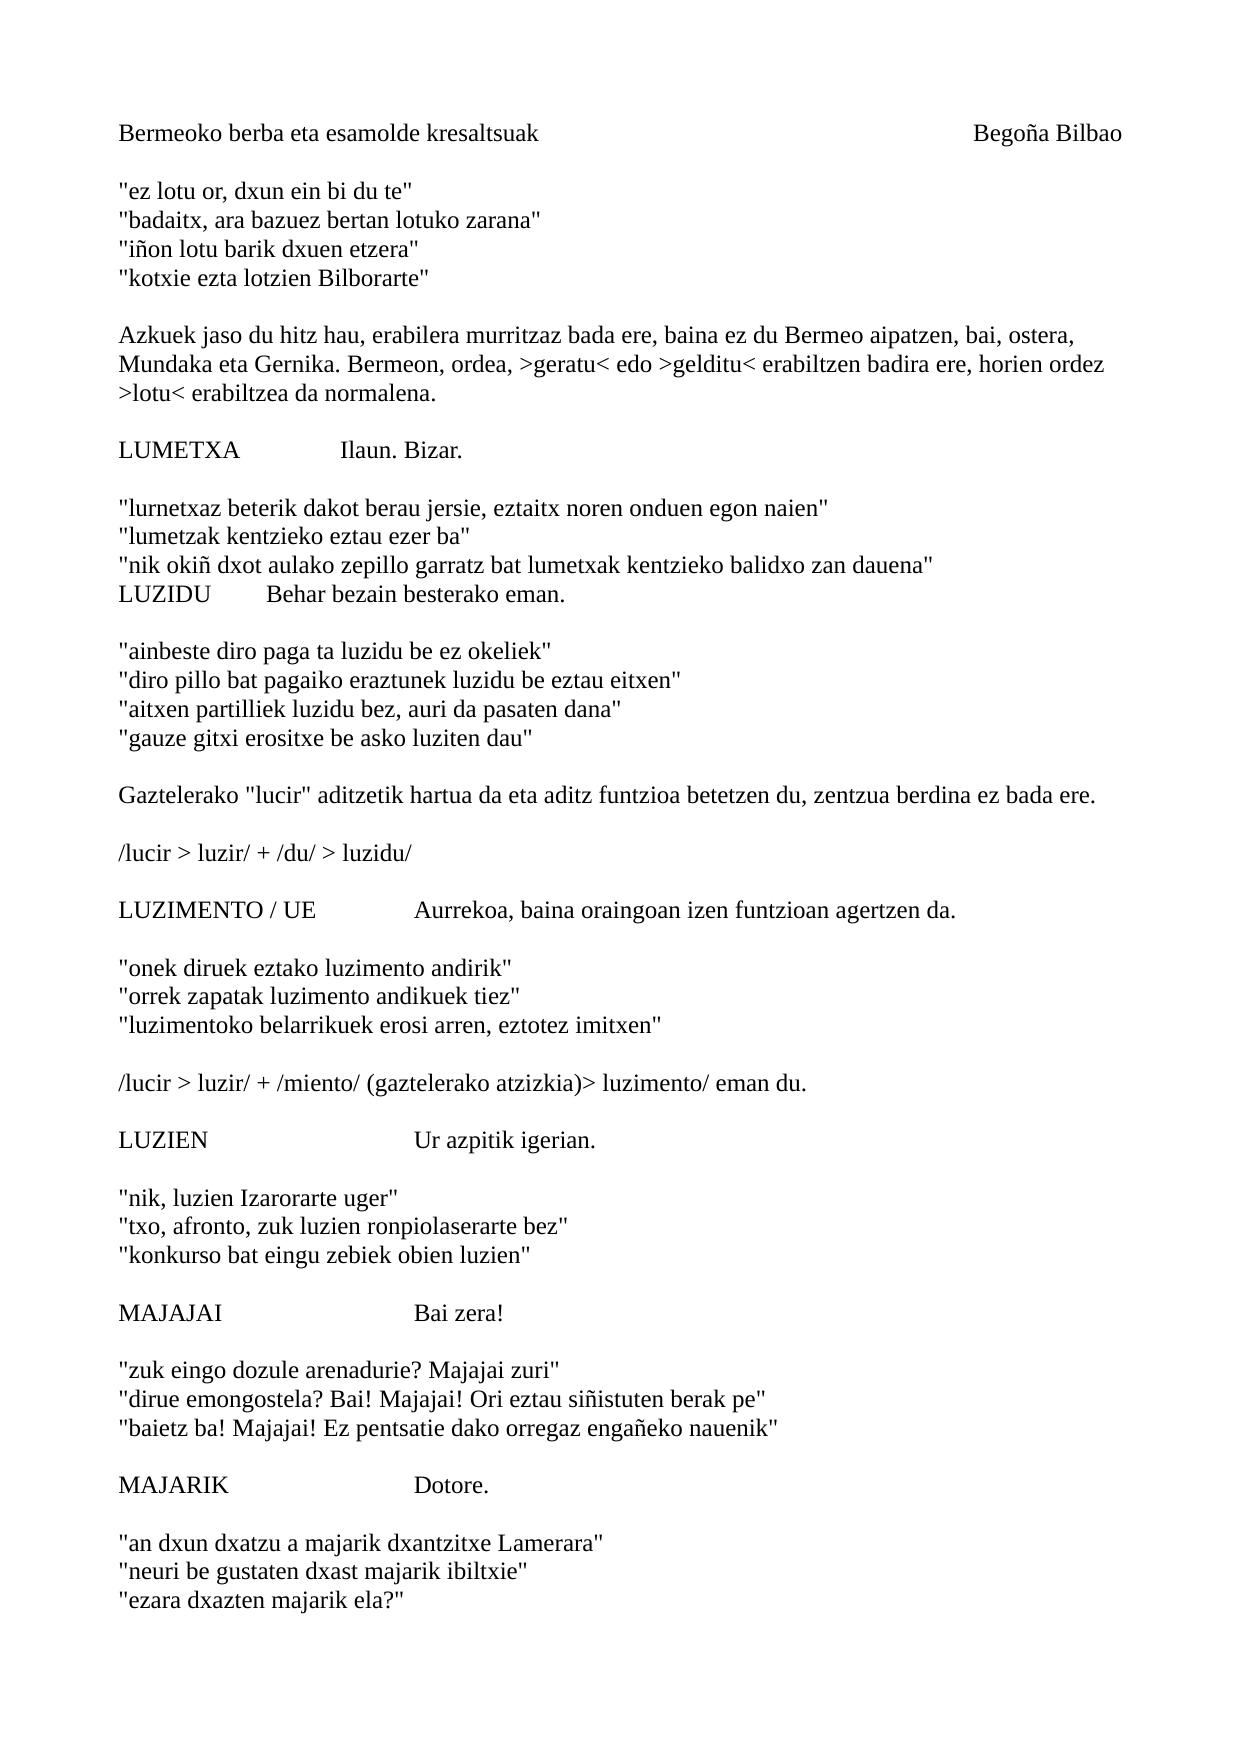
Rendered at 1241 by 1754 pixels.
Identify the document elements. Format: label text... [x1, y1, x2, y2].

text "lumetzak kentzieko eztau ezer ba" [118, 521, 1122, 550]
text "orrek zapatak luzimento andikuek tiez" [118, 981, 1122, 1010]
text LUZIDU Behar bezain besterako eman. [118, 579, 1122, 608]
text "luzimentoko belarrikuek erosi arren, eztotez imitxen" [118, 1010, 1122, 1039]
text "gauze gitxi erositxe be asko luziten dau" [118, 723, 1122, 751]
text /lucir > luzir/ + /miento/ (gaztelerako atzizkia)> luzimento/ eman du. [118, 1068, 1122, 1096]
text MAJAJAI Bai zera! [118, 1298, 1122, 1326]
text Azkuek jaso du hitz hau, erabilera murritzaz bada ere, baina ez du Bermeo aipatzen, bai, ostera, Mundaka eta Gernika. Bermeon, ordea, >geratu< edo >gelditu< erabiltzen badira ere, horien ordez >lotu< erabiltzea da normalena. [118, 320, 1122, 406]
text MAJARIK Dotore. [118, 1470, 1122, 1499]
text LUZIMENTO / UE Aurrekoa, baina oraingoan izen funtzioan agertzen da. [118, 895, 1122, 924]
text "txo, afronto, zuk luzien ronpiolaserarte bez" [118, 1211, 1122, 1240]
text "badaitx, ara bazuez bertan lotuko zarana" [118, 205, 1122, 234]
text /lucir > luzir/ + /du/ > luzidu/ [118, 838, 1122, 866]
text LUZIEN Ur azpitik igerian. [118, 1125, 1122, 1154]
text "an dxun dxatzu a majarik dxantzitxe Lamerara" [118, 1528, 1122, 1556]
text "ainbeste diro paga ta luzidu be ez okeliek" [118, 636, 1122, 665]
text "nik okiñ dxot aulako zepillo garratz bat lumetxak kentzieko balidxo zan dauena" [118, 550, 1122, 579]
text "iñon lotu barik dxuen etzera" [118, 234, 1122, 263]
text "nik, luzien Izarorarte uger" [118, 1183, 1122, 1211]
text "ezara dxazten majarik ela?" [118, 1585, 1122, 1614]
text LUMETXA Ilaun. Bizar. [118, 435, 1122, 464]
text Gaztelerako "lucir" aditzetik hartua da eta aditz funtzioa betetzen du, zentzua berdina ez bada ere. [118, 780, 1122, 809]
text "kotxie ezta lotzien Bilborarte" [118, 263, 1122, 291]
text "neuri be gustaten dxast majarik ibiltxie" [118, 1556, 1122, 1585]
text "diro pillo bat pagaiko eraztunek luzidu be eztau eitxen" [118, 665, 1122, 694]
text "lurnetxaz beterik dakot berau jersie, eztaitx noren onduen egon naien" [118, 493, 1122, 521]
text "baietz ba! Majajai! Ez pentsatie dako orregaz engañeko nauenik" [118, 1413, 1122, 1441]
text "dirue emongostela? Bai! Majajai! Ori eztau siñistuten berak pe" [118, 1384, 1122, 1413]
text "konkurso bat eingu zebiek obien luzien" [118, 1240, 1122, 1269]
text "ez lotu or, dxun ein bi du te" [118, 176, 1122, 205]
text "aitxen partilliek luzidu bez, auri da pasaten dana" [118, 694, 1122, 723]
text "zuk eingo dozule arenadurie? Majajai zuri" [118, 1355, 1122, 1384]
text "onek diruek eztako luzimento andirik" [118, 953, 1122, 981]
